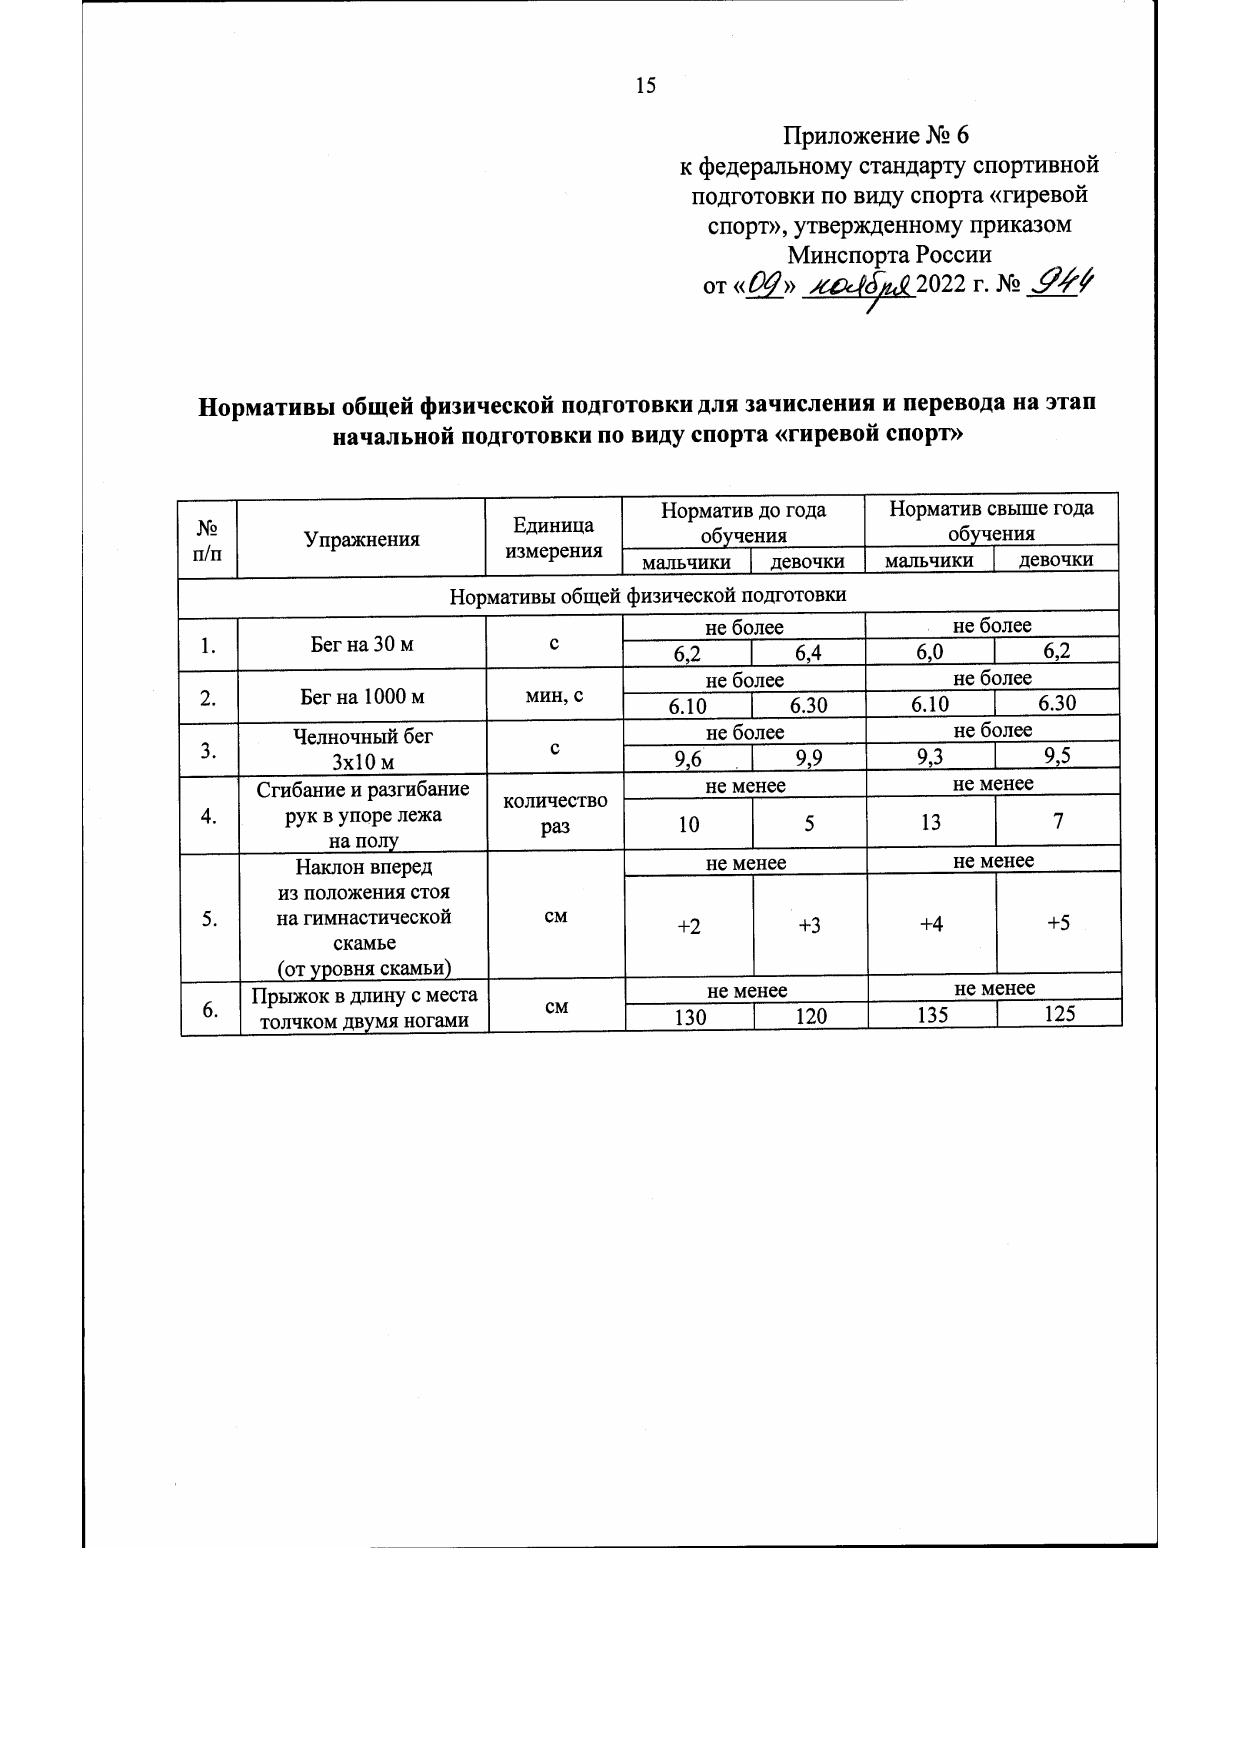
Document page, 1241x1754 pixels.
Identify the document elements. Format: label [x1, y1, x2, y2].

picture [82, 0, 1158, 1548]
